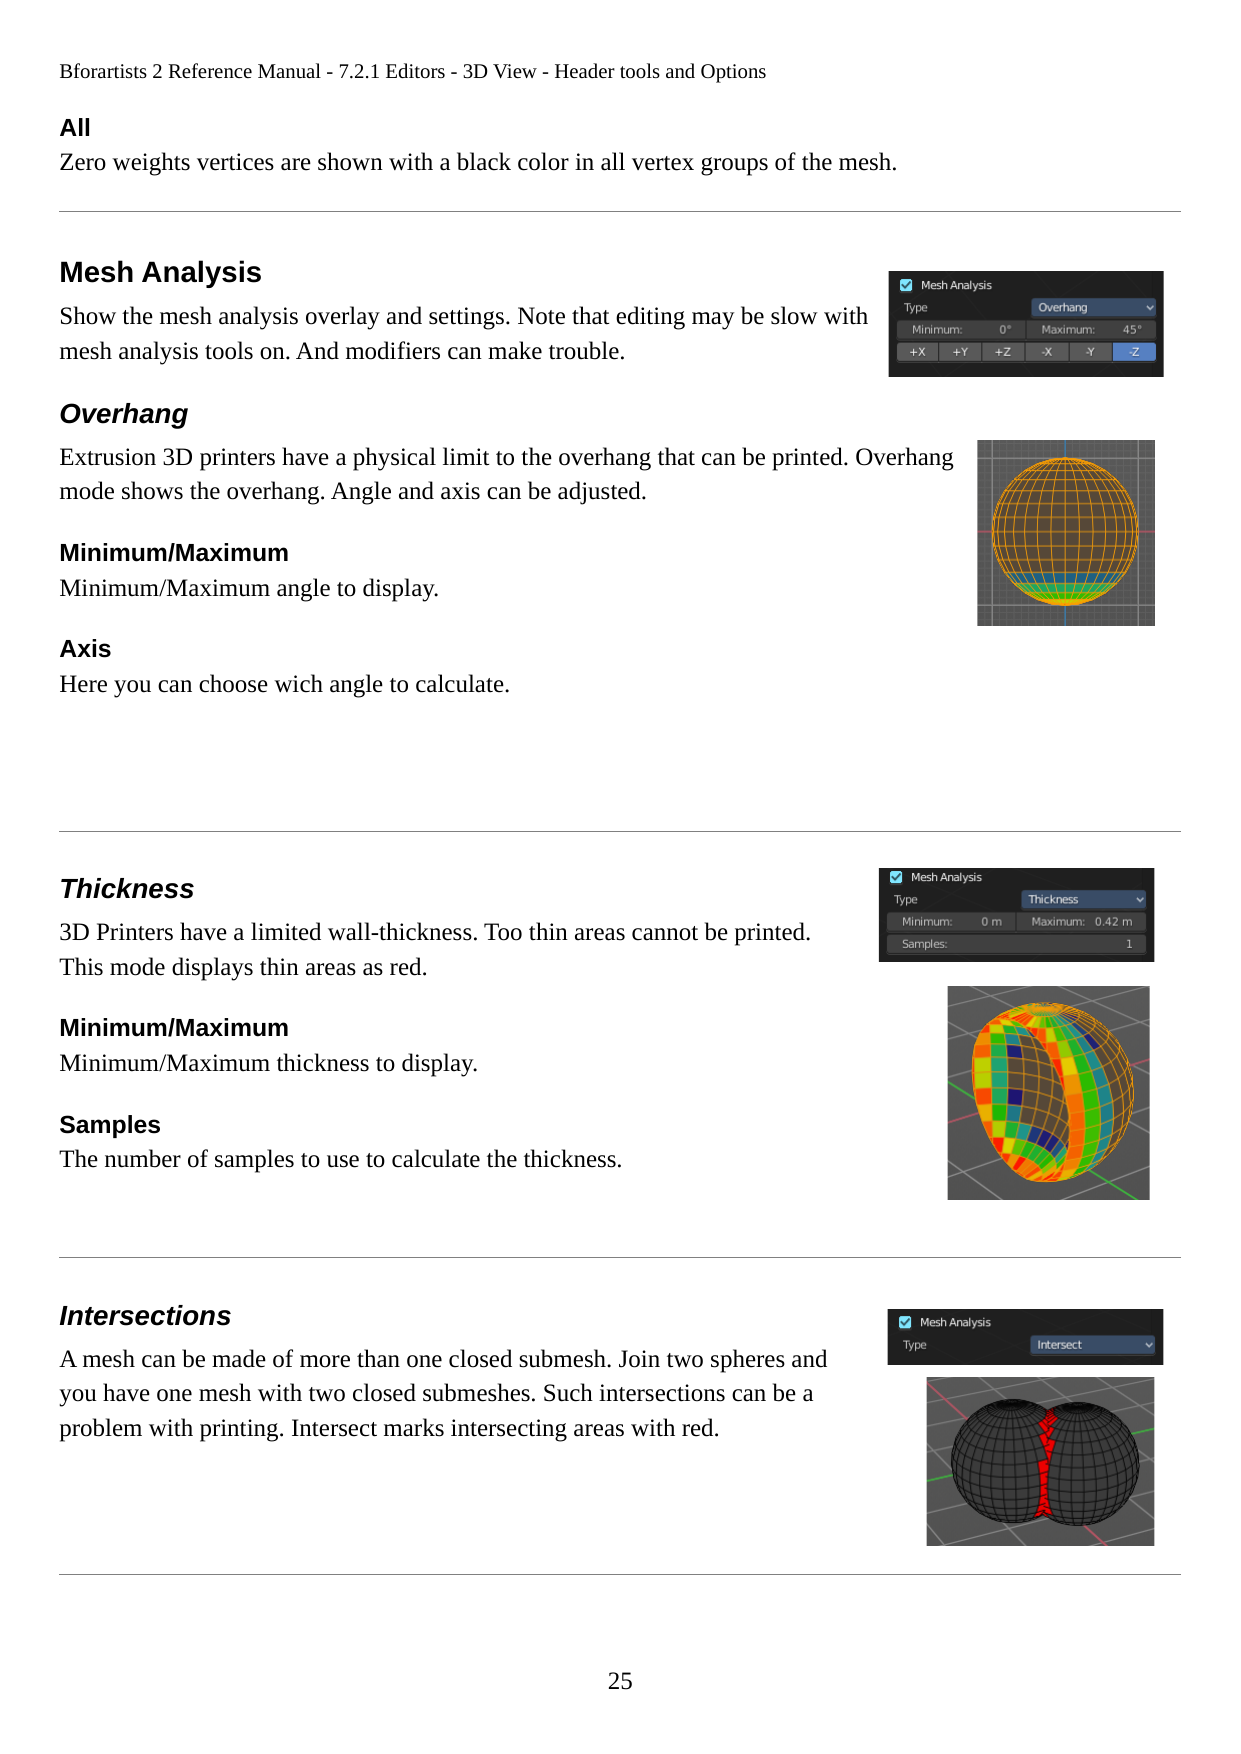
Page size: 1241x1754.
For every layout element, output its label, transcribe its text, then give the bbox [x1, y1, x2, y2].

picture [926, 1377, 1155, 1546]
text Show the mesh analysis overlay and settings. Note that editing may be slow with mesh analysis tools on. And modifiers can make trouble. [59, 301, 888, 365]
subtitle [1150, 1013, 1181, 1042]
subtitle Mesh Analysis [59, 255, 1181, 289]
text Minimum/Maximum thickness to display. [59, 1048, 947, 1077]
subtitle [1155, 538, 1181, 566]
text 3D Printers have a limited wall-thickness. Too thin areas cannot be printed. This mode displays thin areas as red. [59, 917, 1181, 981]
subtitle Minimum/Maximum [59, 538, 977, 566]
text Here you can choose wich angle to calculate. [59, 669, 1181, 698]
text Zero weights vertices are shown with a black color in all vertex groups of the mesh. [59, 147, 1181, 176]
picture [888, 271, 1164, 377]
subtitle [1150, 1110, 1181, 1138]
subtitle Axis [59, 634, 1181, 663]
subtitle Samples [59, 1110, 947, 1138]
subtitle Minimum/Maximum [59, 1013, 947, 1042]
subtitle Thickness [59, 873, 878, 905]
picture [947, 986, 1150, 1200]
text [1150, 1048, 1181, 1077]
text [1155, 573, 1181, 601]
picture [887, 1309, 1164, 1365]
subtitle [1155, 873, 1181, 905]
picture [977, 440, 1155, 626]
text The number of samples to use to calculate the thickness. [59, 1144, 947, 1173]
subtitle Overhang [59, 397, 1181, 429]
picture [878, 868, 1155, 962]
subtitle All [59, 113, 1181, 141]
text A mesh can be made of more than one closed submesh. Join two spheres and you have one mesh with two closed submeshes. Such intersections can be a problem with printing. Intersect marks intersecting areas with red. [59, 1344, 1181, 1441]
subtitle Intersections [59, 1299, 1181, 1331]
text Minimum/Maximum angle to display. [59, 573, 977, 601]
text Extrusion 3D printers have a physical limit to the overhang that can be printed. Overhang mode shows the overhang. Angle and axis can be adjusted. [59, 442, 977, 505]
